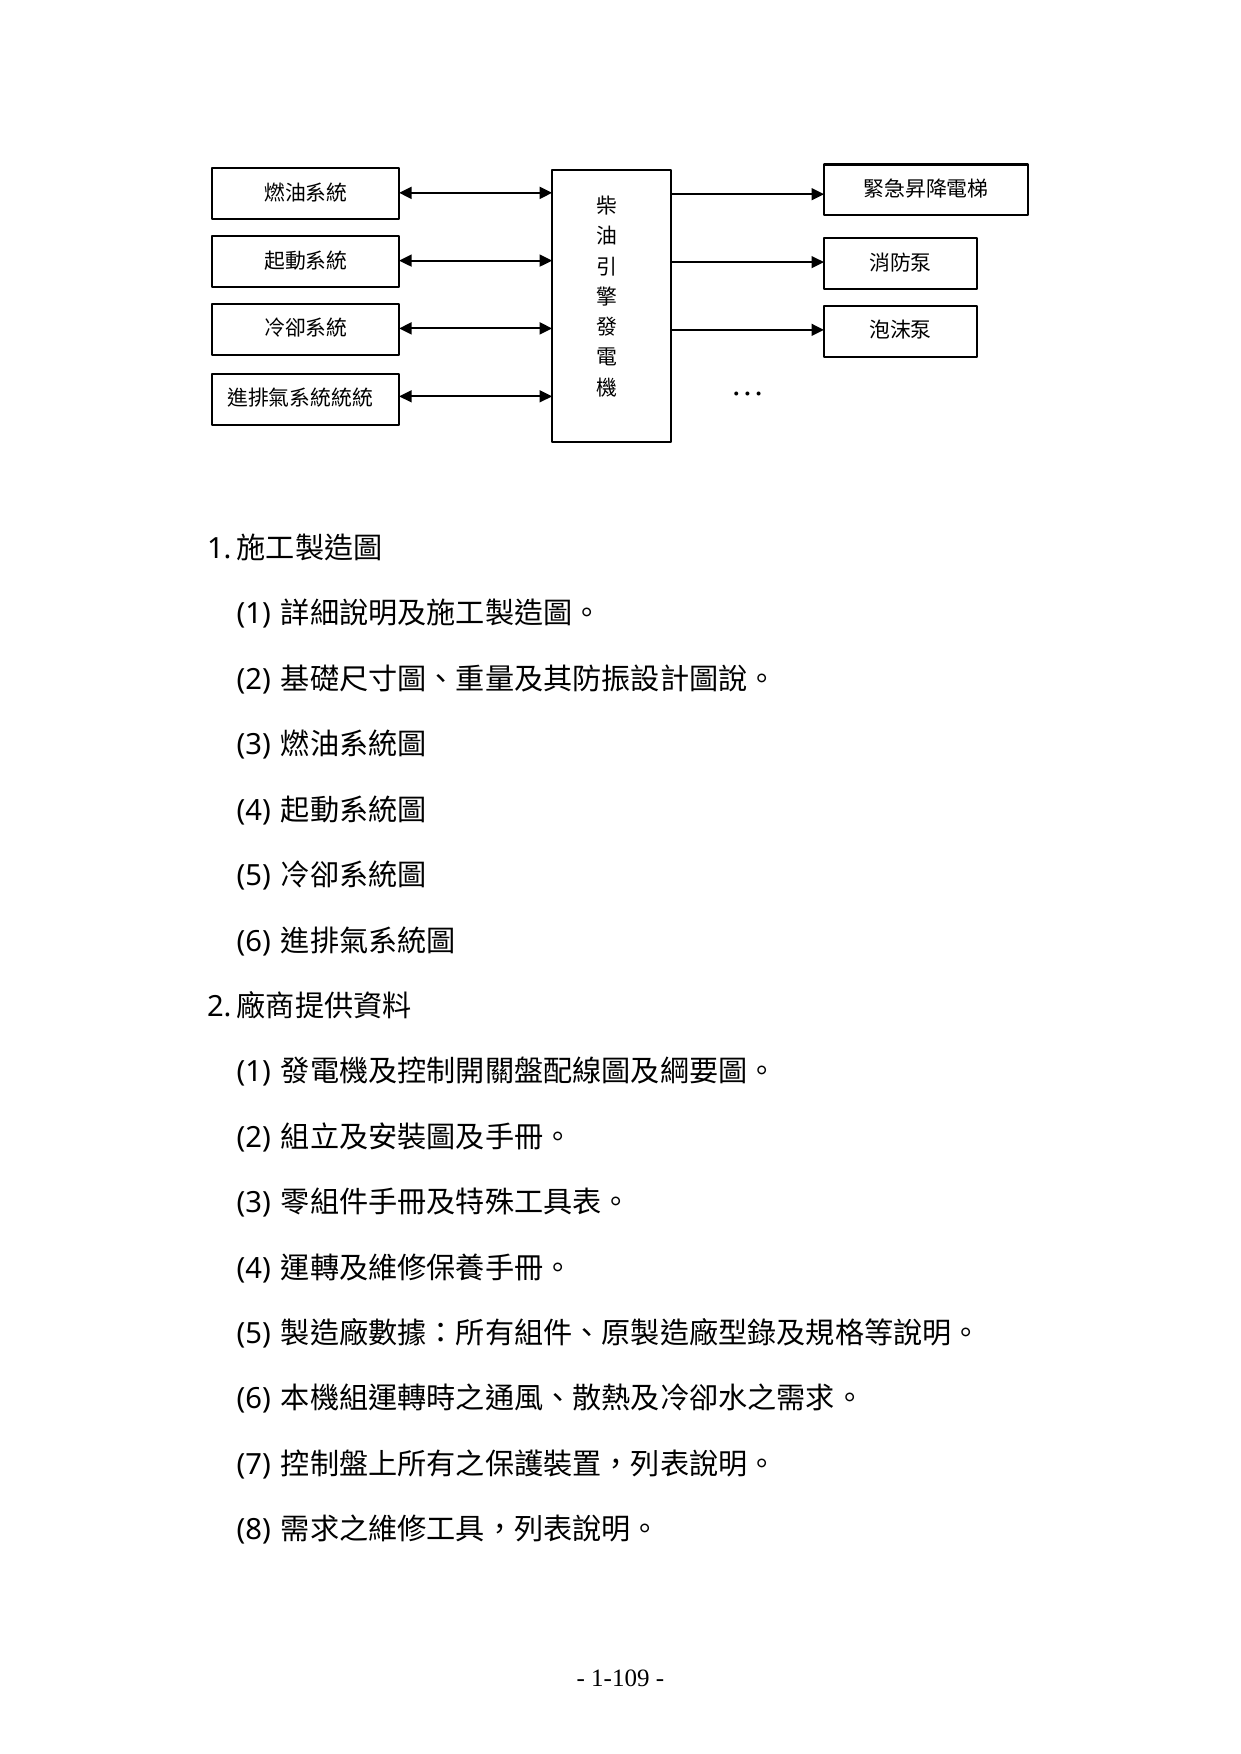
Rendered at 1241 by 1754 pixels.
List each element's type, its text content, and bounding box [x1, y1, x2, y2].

text (5) 冷卻系統圖 [236, 852, 1092, 894]
text (5) 製造廠數據：所有組件、原製造廠型錄及規格等說明。 [236, 1309, 1092, 1352]
text (1) 詳細說明及施工製造圖。 [236, 590, 1092, 632]
text (4) 運轉及維修保養手冊。 [236, 1244, 1092, 1287]
text (8) 需求之維修工具，列表說明。 [236, 1506, 1092, 1548]
text (1) 發電機及控制開關盤配線圖及綱要圖。 [236, 1048, 1092, 1090]
text (3) 燃油系統圖 [236, 721, 1092, 763]
text (2) 基礎尺寸圖、重量及其防振設計圖說。 [236, 655, 1092, 698]
text (2) 組立及安裝圖及手冊。 [236, 1113, 1092, 1156]
text (4) 起動系統圖 [236, 786, 1092, 829]
subtitle 2. 廠商提供資料 [207, 982, 1092, 1025]
text (7) 控制盤上所有之保護裝置，列表說明。 [236, 1440, 1092, 1483]
text (3) 零組件手冊及特殊工具表。 [236, 1179, 1092, 1221]
text (6) 本機組運轉時之通風、散熱及冷卻水之需求。 [236, 1375, 1092, 1417]
text (6) 進排氣系統圖 [236, 917, 1092, 959]
subtitle 1. 施工製造圖 [207, 524, 1092, 567]
